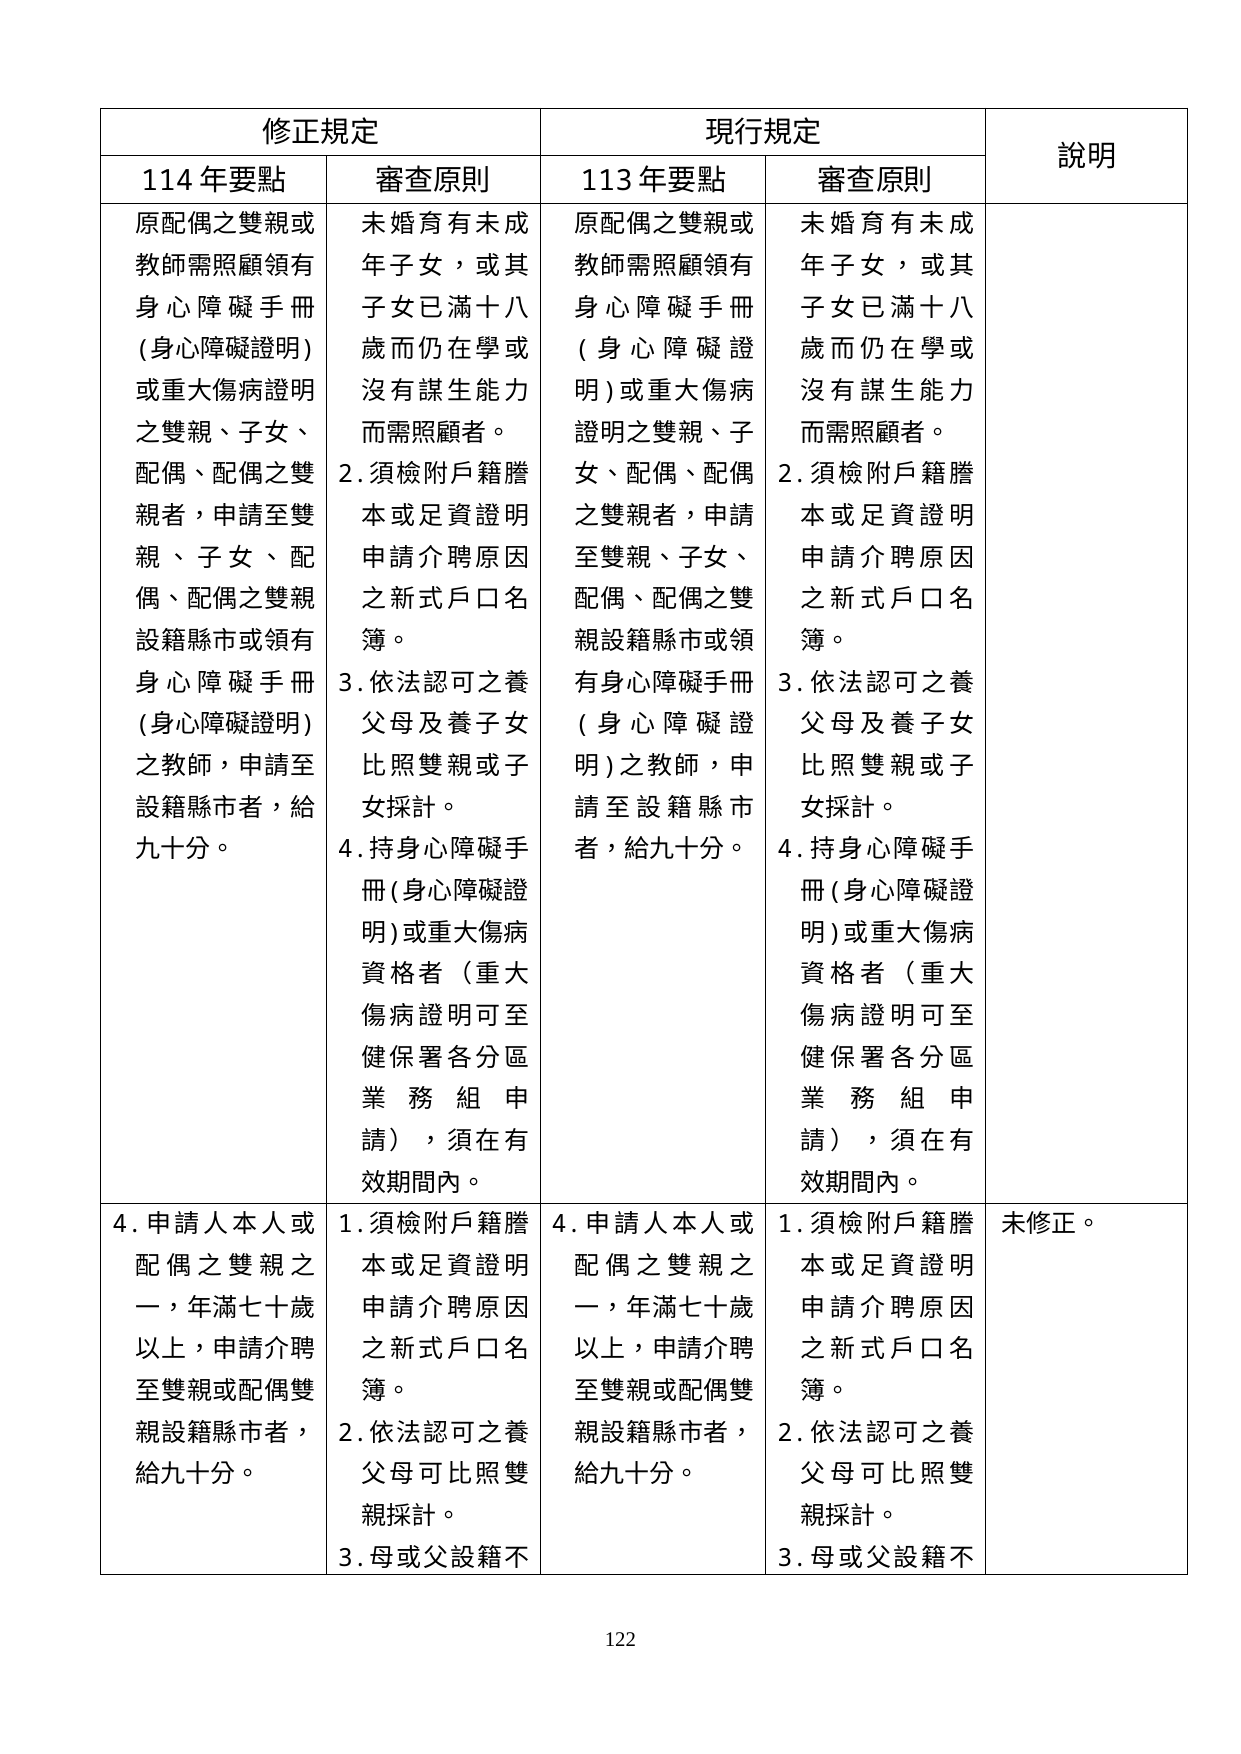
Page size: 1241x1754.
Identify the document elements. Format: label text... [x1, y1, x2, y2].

table_cell 1.須檢附戶籍謄本或足資證明申請介聘原因之新式戶口名簿。 2.依法認可之養父母可比照雙親採計。 3.母或父設籍不 [327, 1204, 540, 1573]
table_cell 1.須檢附戶籍謄本或足資證明申請介聘原因之新式戶口名簿。 2.依法認可之養父母可比照雙親採計。 3.母或父設籍不 [766, 1204, 985, 1573]
table_header 修正規定 [101, 109, 540, 155]
table_cell 4.申請人本人或配偶之雙親之一，年滿七十歲以上，申請介聘至雙親或配偶雙親設籍縣市者，給九十分。 [101, 1204, 326, 1573]
table_cell 4.申請人本人或配偶之雙親之一，年滿七十歲以上，申請介聘至雙親或配偶雙親設籍縣市者，給九十分。 [541, 1204, 765, 1573]
table_cell 未婚育有未成年子女，或其子女已滿十八歲而仍在學或沒有謀生能力而需照顧者。 2.須檢附戶籍謄本或足資證明申請介聘原因之新式戶口名簿。 3.依法認可之養父母及養子女比照雙親或子女採計。 4.持身心障礙手冊(身心障礙證明)或重大傷病資格者（重大傷病證明可至健保署各分區業務組申請），須在有效期間內。 [766, 204, 985, 1203]
table_cell 審查原則 [327, 156, 540, 203]
table_cell [986, 204, 1187, 1203]
table_cell 原配偶之雙親或教師需照顧領有身心障礙手冊(身心障礙證明)或重大傷病證明之雙親、子女、配偶、配偶之雙親者，申請至雙親、子女、配偶、配偶之雙親設籍縣市或領有身心障礙手冊(身心障礙證明)之教師，申請至設籍縣市者，給九十分。 [541, 204, 765, 1203]
table_header 說明 [986, 109, 1187, 203]
table_cell 113年要點 [541, 156, 765, 203]
table_cell 未婚育有未成年子女，或其子女已滿十八歲而仍在學或沒有謀生能力而需照顧者。 2.須檢附戶籍謄本或足資證明申請介聘原因之新式戶口名簿。 3.依法認可之養父母及養子女比照雙親或子女採計。 4.持身心障礙手冊(身心障礙證明)或重大傷病資格者（重大傷病證明可至健保署各分區業務組申請），須在有效期間內。 [327, 204, 540, 1203]
table_cell 未修正。 [986, 1204, 1187, 1573]
table_cell 原配偶之雙親或教師需照顧領有身心障礙手冊(身心障礙證明)或重大傷病證明之雙親、子女、配偶、配偶之雙親者，申請至雙親、子女、配偶、配偶之雙親設籍縣市或領有身心障礙手冊(身心障礙證明)之教師，申請至設籍縣市者，給九十分。 [101, 204, 326, 1203]
table_cell 審查原則 [766, 156, 985, 203]
table_cell 114年要點 [101, 156, 326, 203]
table_header 現行規定 [541, 109, 985, 155]
